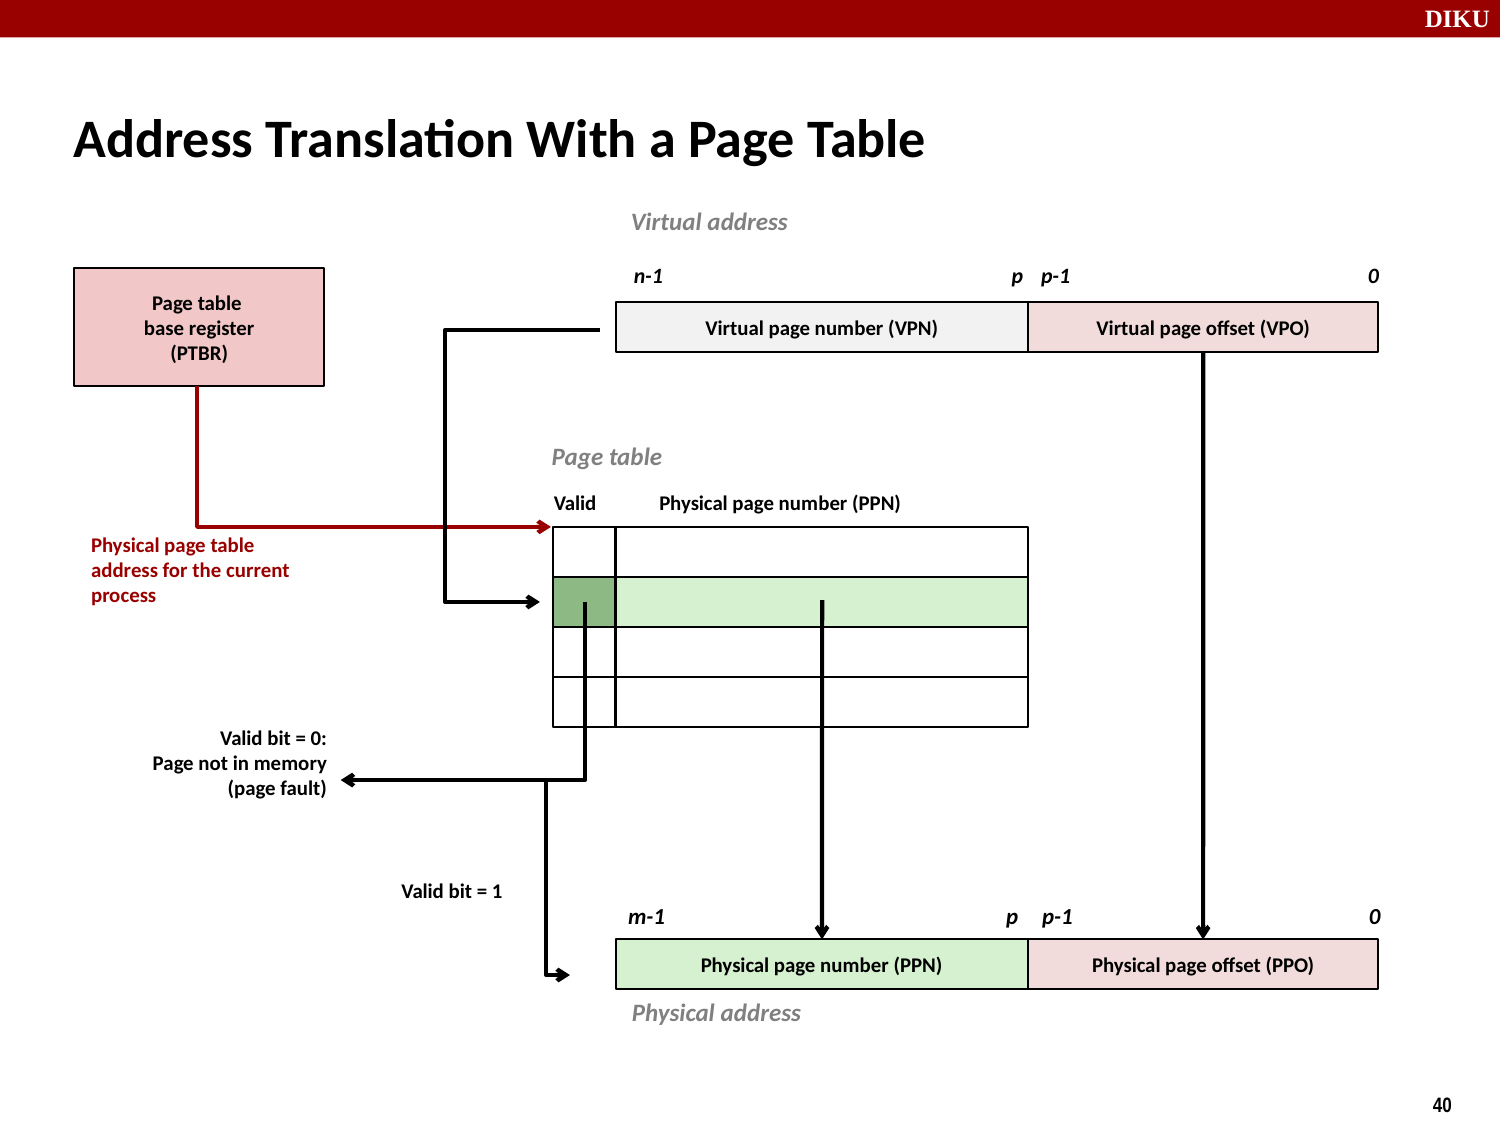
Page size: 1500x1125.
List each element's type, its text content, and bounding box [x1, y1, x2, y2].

text_box n-1 [618, 254, 683, 300]
text_box p-1 [1040, 254, 1090, 300]
text_box Physical page number (PPN) [615, 939, 1028, 990]
text_box Virtual page offset (VPO) [1028, 301, 1378, 352]
text_box Valid [539, 493, 630, 532]
text_box 0 [1353, 254, 1396, 300]
text_box Page table base register (PTBR) [74, 267, 325, 386]
text_box Virtual page number (VPN) [615, 301, 1028, 352]
text_box Physical page table address for the current process [76, 524, 385, 644]
text_box p [991, 894, 1035, 939]
text_box [553, 576, 1028, 626]
text_box Address Translation With a Page Table [58, 72, 1304, 198]
text_box Valid bit = 0: Page not in memory (page fault) [67, 717, 342, 837]
text_box Physical page number (PPN) [644, 482, 1014, 533]
text_box m-1 [613, 894, 684, 939]
text_box Physical address [617, 989, 902, 1050]
text_box Valid bit = 1 [344, 870, 518, 920]
text_box p [996, 254, 1040, 300]
text_box p-1 [1035, 894, 1091, 939]
text_box Physical page offset (PPO) [1028, 939, 1378, 990]
text_box 0 [1354, 894, 1397, 939]
text_box Virtual address [616, 198, 882, 258]
text_box Page table [536, 433, 750, 493]
